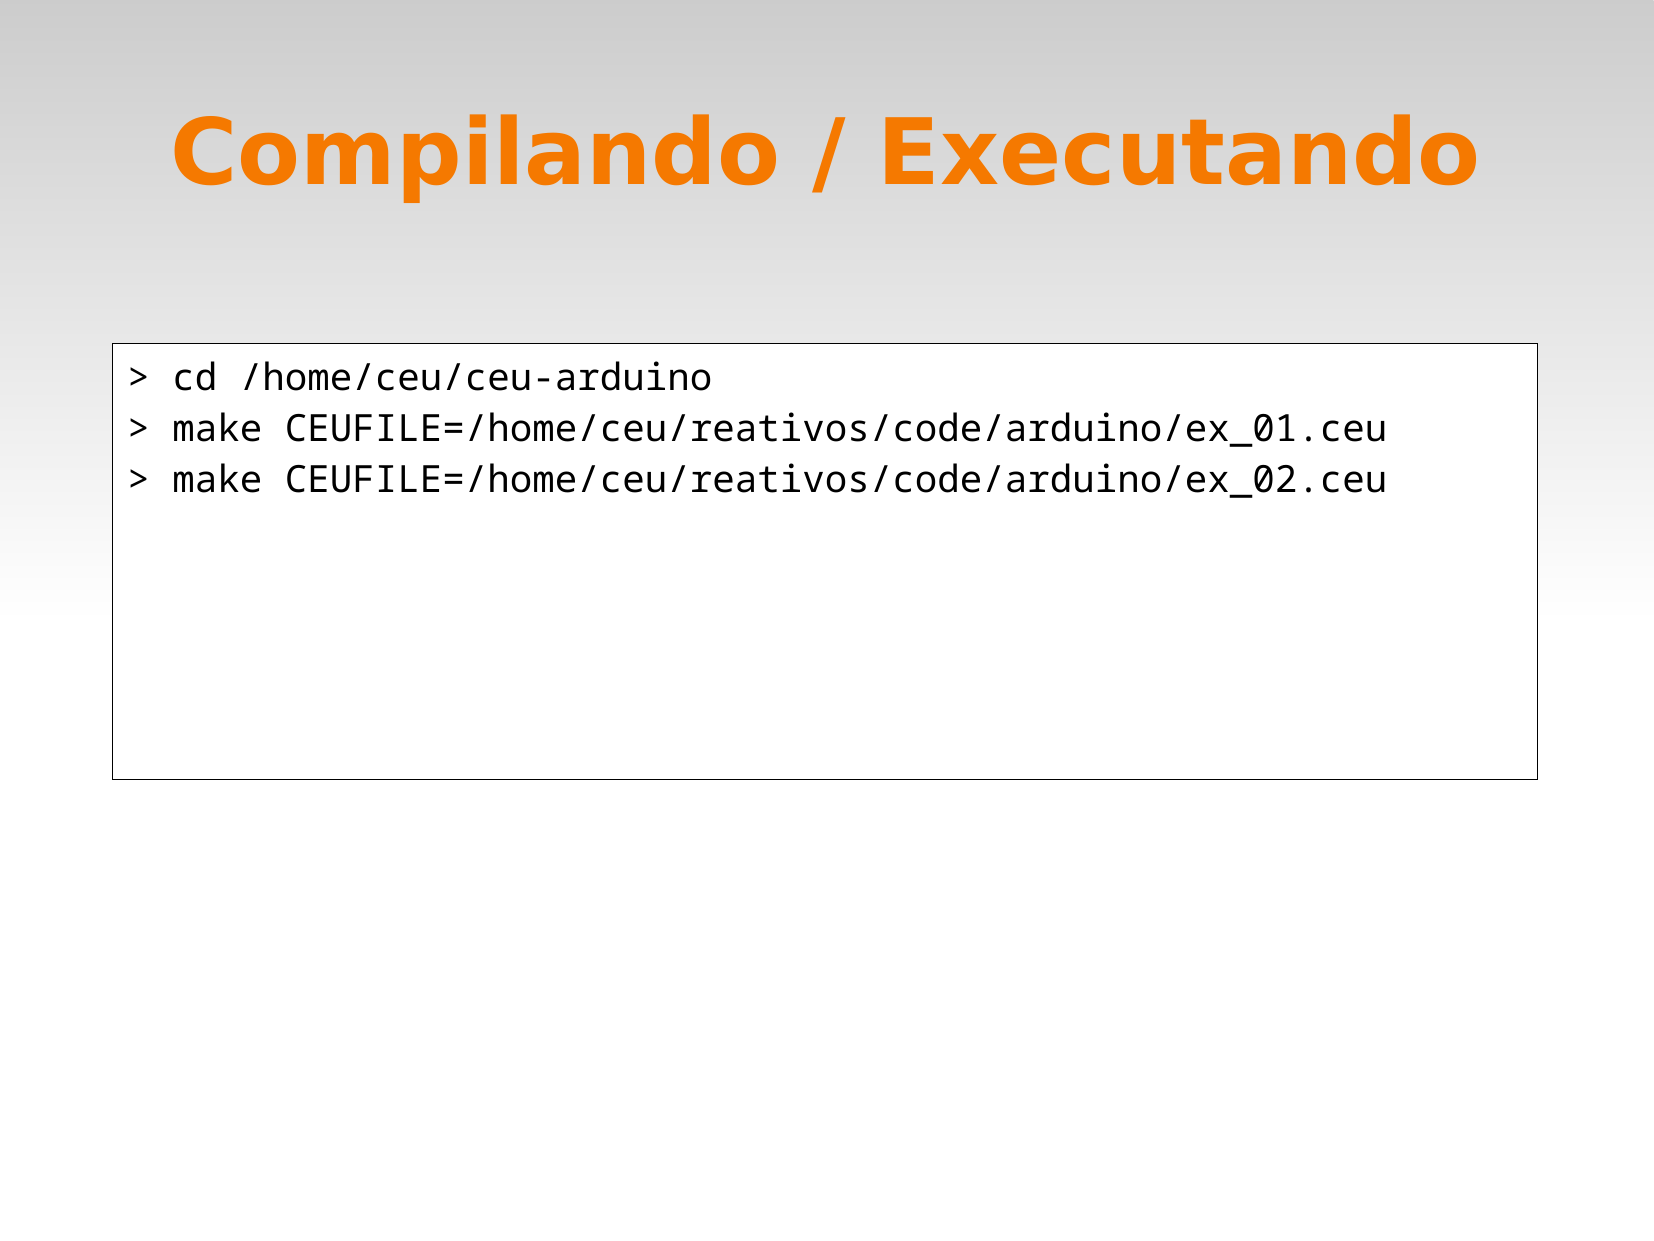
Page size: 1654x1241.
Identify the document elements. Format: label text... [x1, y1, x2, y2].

text_box > cd /home/ceu/ceu-arduino > make CEUFILE=/home/ceu/reativos/code/arduino/ex_01.ceu > make CEUFILE=/home/ceu/reativos/code/arduino/ex_02.ceu [112, 343, 1538, 780]
title Compilando / Executando [82, 49, 1571, 257]
